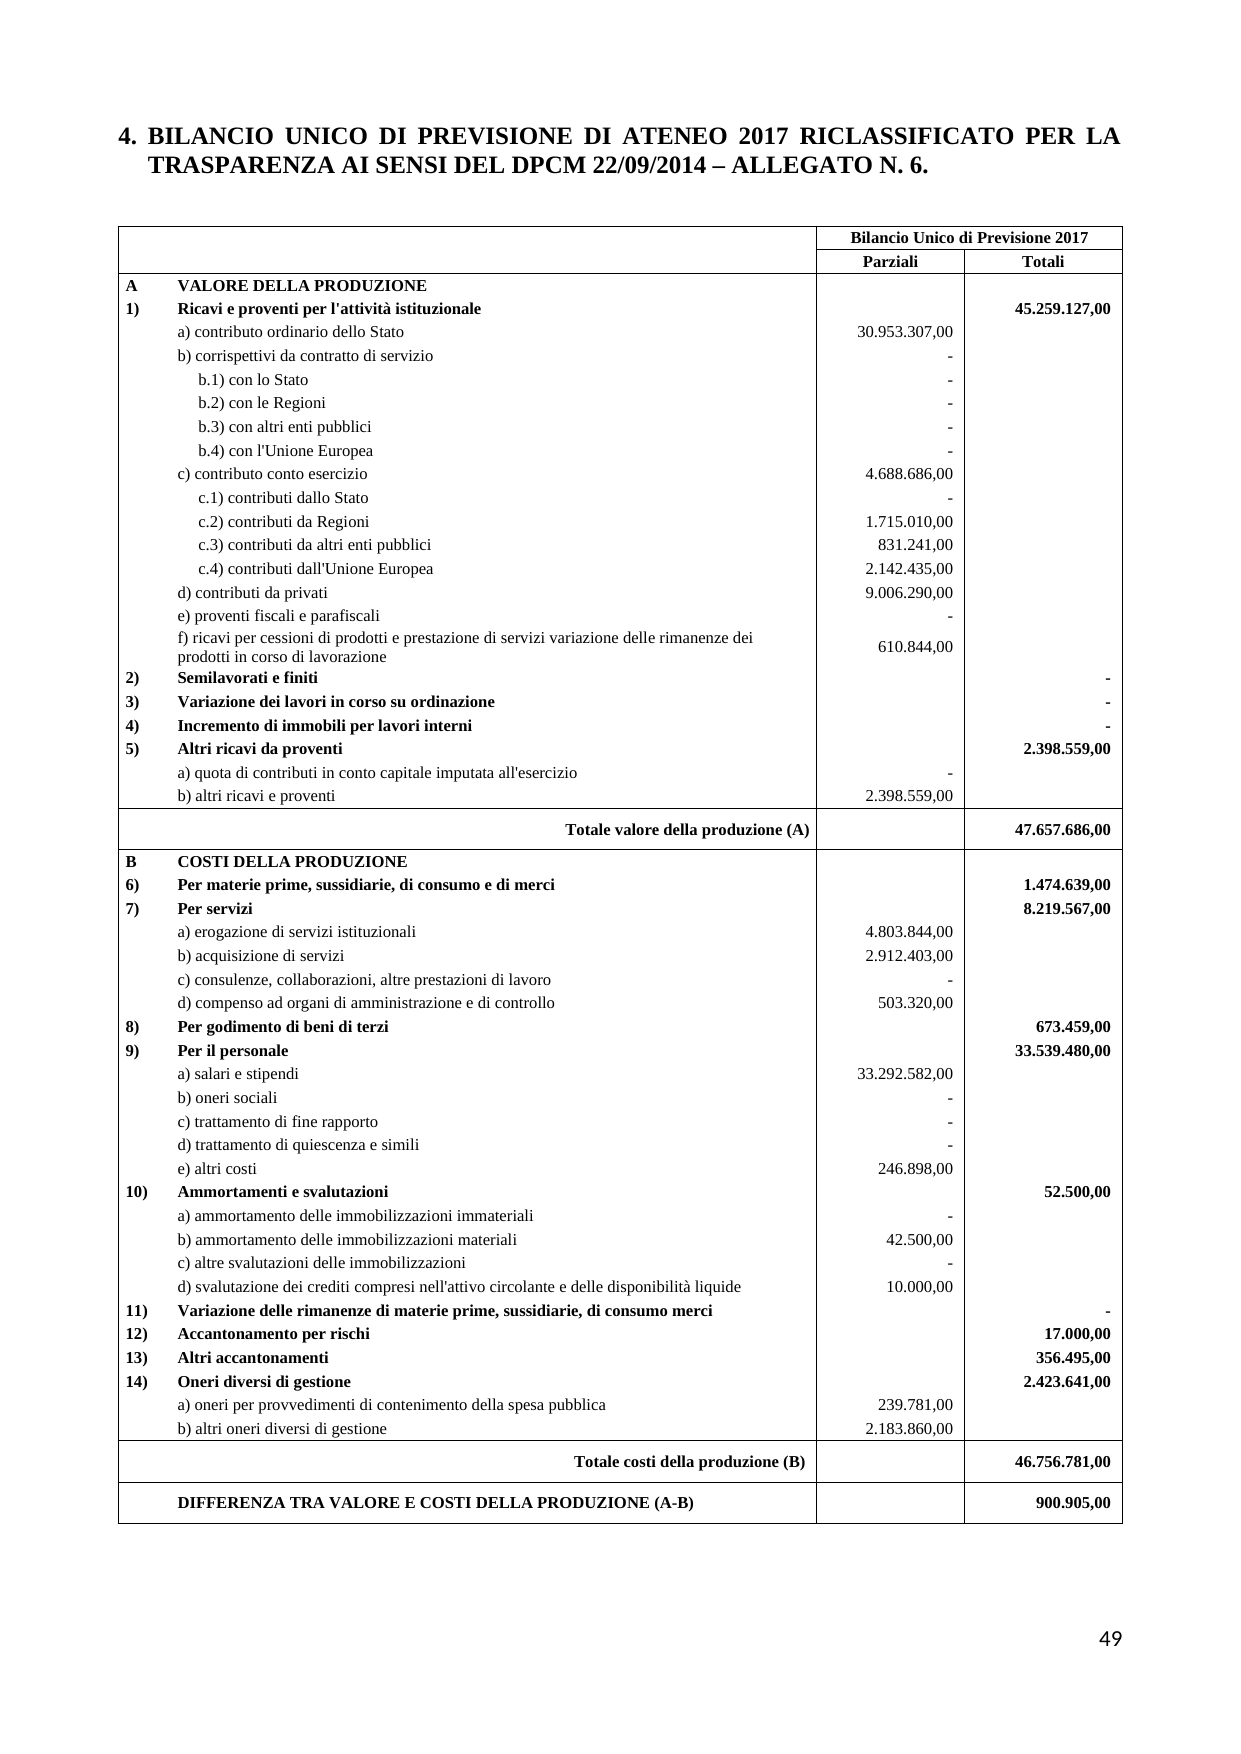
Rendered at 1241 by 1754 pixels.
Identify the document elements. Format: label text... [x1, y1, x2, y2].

table_cell [119, 557, 170, 580]
table_cell [965, 274, 1122, 296]
table_cell [965, 391, 1122, 415]
table_cell 246.898,00 [817, 1156, 964, 1180]
table_cell [119, 391, 170, 415]
table_cell - [965, 690, 1122, 713]
table_cell - [817, 760, 964, 784]
table_cell 11) [119, 1298, 170, 1322]
table_cell [817, 1180, 964, 1204]
table_cell [965, 486, 1122, 509]
table_cell [119, 1483, 170, 1523]
table_cell 47.657.686,00 [965, 809, 1122, 849]
table_cell [817, 274, 964, 296]
table_cell [965, 850, 1122, 873]
table_cell Altri accantonamenti [170, 1346, 816, 1369]
table_cell Totali [965, 250, 1122, 273]
table_cell [119, 1156, 170, 1180]
table_cell Oneri diversi di gestione [170, 1369, 816, 1393]
table_cell - [817, 391, 964, 415]
table_cell a) erogazione di servizi istituzionali [170, 920, 816, 944]
table_cell 2.912.403,00 [817, 944, 964, 967]
table_cell 5) [119, 737, 170, 760]
table_cell 14) [119, 1369, 170, 1393]
table_cell Per godimento di beni di terzi [170, 1015, 816, 1038]
table_cell Variazione dei lavori in corso su ordinazione [170, 690, 816, 713]
table_cell [119, 462, 170, 486]
table_cell - [817, 1086, 964, 1109]
table_cell d) compenso ad organi di amministrazione e di controllo [170, 991, 816, 1014]
table_cell 45.259.127,00 [965, 296, 1122, 320]
table_cell [817, 713, 964, 737]
table_cell [817, 1346, 964, 1369]
table_cell 1) [119, 296, 170, 320]
table_cell [119, 628, 170, 666]
table_cell DIFFERENZA TRA VALORE E COSTI DELLA PRODUZIONE (A-B) [170, 1483, 816, 1523]
table_cell 900.905,00 [965, 1483, 1122, 1523]
table_cell [965, 967, 1122, 991]
table_cell 9.006.290,00 [817, 580, 964, 604]
table_cell c) consulenze, collaborazioni, altre prestazioni di lavoro [170, 967, 816, 991]
table_cell Ricavi e proventi per l'attività istituzionale [170, 296, 816, 320]
list BILANCIO UNICO DI PREVISIONE DI ATENEO 2017 RICLASSIFICATO PER LA TRASPARENZA AI SENSI DEL DPCM 22/09/2014 – ALLEGATO N. 6. [118, 121, 1122, 178]
table_cell 503.320,00 [817, 991, 964, 1014]
table_cell c.4) contributi dall'Unione Europea [170, 557, 816, 580]
table_cell [965, 1086, 1122, 1109]
table_cell [965, 991, 1122, 1014]
table_cell - [817, 438, 964, 462]
table_cell 10.000,00 [817, 1275, 964, 1298]
table_cell 10) [119, 1180, 170, 1204]
table_cell e) altri costi [170, 1156, 816, 1180]
table_cell A [119, 274, 170, 296]
table_cell [965, 533, 1122, 557]
table_cell [817, 1015, 964, 1038]
table_cell [965, 320, 1122, 344]
table_cell - [817, 368, 964, 391]
table_cell [119, 1251, 170, 1275]
table_cell [965, 557, 1122, 580]
table_cell [119, 1204, 170, 1227]
table_cell 12) [119, 1322, 170, 1346]
table_cell [119, 809, 170, 849]
table_cell b.2) con le Regioni [170, 391, 816, 415]
table_cell 2.142.435,00 [817, 557, 964, 580]
table_cell [965, 920, 1122, 944]
table_cell - [965, 666, 1122, 689]
table_cell Per servizi [170, 896, 816, 920]
table_cell 2.423.641,00 [965, 1369, 1122, 1393]
table_cell Incremento di immobili per lavori interni [170, 713, 816, 737]
table_cell [965, 1251, 1122, 1275]
table_cell [119, 944, 170, 967]
table_cell 2) [119, 666, 170, 689]
table_cell [965, 784, 1122, 808]
table_cell 610.844,00 [817, 628, 964, 666]
table_cell Totale costi della produzione (B) [170, 1441, 816, 1482]
table_cell [119, 920, 170, 944]
table_cell [965, 509, 1122, 533]
table_cell [965, 1156, 1122, 1180]
table_cell c.3) contributi da altri enti pubblici [170, 533, 816, 557]
table_cell 4) [119, 713, 170, 737]
table_cell [119, 1417, 170, 1440]
table_cell [965, 1417, 1122, 1440]
table_cell d) svalutazione dei crediti compresi nell'attivo circolante e delle disponibilità liquide [170, 1275, 816, 1298]
table_cell 30.953.307,00 [817, 320, 964, 344]
table_cell [119, 368, 170, 391]
table_cell [817, 296, 964, 320]
table_cell 2.398.559,00 [817, 784, 964, 808]
table_cell a) contributo ordinario dello Stato [170, 320, 816, 344]
table_cell [119, 438, 170, 462]
table_cell 1.474.639,00 [965, 873, 1122, 896]
table_header [119, 227, 816, 273]
table_cell [817, 896, 964, 920]
table_cell [965, 368, 1122, 391]
table_cell [965, 462, 1122, 486]
table_cell [965, 944, 1122, 967]
table_cell [965, 1109, 1122, 1133]
table_cell - [965, 1298, 1122, 1322]
table_cell 3) [119, 690, 170, 713]
table_cell 1.715.010,00 [817, 509, 964, 533]
table_cell [119, 1228, 170, 1251]
table_cell [119, 1062, 170, 1086]
table_cell [965, 1275, 1122, 1298]
table_cell 4.803.844,00 [817, 920, 964, 944]
table_cell 239.781,00 [817, 1393, 964, 1417]
table_cell [817, 1483, 964, 1523]
table_cell f) ricavi per cessioni di prodotti e prestazione di servizi variazione delle rimanenze dei prodotti in corso di lavorazione [170, 628, 816, 666]
table_cell [965, 628, 1122, 666]
table_cell b) corrispettivi da contratto di servizio [170, 344, 816, 367]
table_cell - [817, 486, 964, 509]
table_cell B [119, 850, 170, 873]
table_cell - [817, 415, 964, 438]
table_cell [119, 320, 170, 344]
table_cell Accantonamento per rischi [170, 1322, 816, 1346]
table_cell [817, 1369, 964, 1393]
table_cell [119, 784, 170, 808]
table_cell b) oneri sociali [170, 1086, 816, 1109]
table_cell [119, 1086, 170, 1109]
table_cell a) oneri per provvedimenti di contenimento della spesa pubblica [170, 1393, 816, 1417]
table_cell b.1) con lo Stato [170, 368, 816, 391]
table_cell [965, 604, 1122, 627]
table_cell 8.219.567,00 [965, 896, 1122, 920]
table_cell [119, 415, 170, 438]
table_cell [965, 438, 1122, 462]
table_cell [119, 486, 170, 509]
table_cell [965, 1204, 1122, 1227]
table_cell 831.241,00 [817, 533, 964, 557]
table_cell [119, 1109, 170, 1133]
table_cell c.1) contributi dallo Stato [170, 486, 816, 509]
table_cell - [817, 1251, 964, 1275]
table_cell [965, 344, 1122, 367]
table_cell - [817, 967, 964, 991]
table_cell [965, 1133, 1122, 1156]
table_cell 52.500,00 [965, 1180, 1122, 1204]
table_cell [817, 873, 964, 896]
table_cell 42.500,00 [817, 1228, 964, 1251]
table_cell - [817, 1109, 964, 1133]
table_cell [119, 1275, 170, 1298]
table_header Bilancio Unico di Previsione 2017 [817, 227, 1122, 249]
table_cell c.2) contributi da Regioni [170, 509, 816, 533]
table_cell Altri ricavi da proventi [170, 737, 816, 760]
table_cell a) ammortamento delle immobilizzazioni immateriali [170, 1204, 816, 1227]
table_cell [119, 344, 170, 367]
table_cell [817, 666, 964, 689]
table_cell [119, 1393, 170, 1417]
table_cell 33.292.582,00 [817, 1062, 964, 1086]
table_cell b.4) con l'Unione Europea [170, 438, 816, 462]
table_cell 7) [119, 896, 170, 920]
table_cell Per il personale [170, 1038, 816, 1062]
table_cell [965, 1228, 1122, 1251]
table_cell [965, 580, 1122, 604]
table_cell a) quota di contributi in conto capitale imputata all'esercizio [170, 760, 816, 784]
table_cell 673.459,00 [965, 1015, 1122, 1038]
table_cell [817, 850, 964, 873]
table_cell [965, 760, 1122, 784]
table_cell 4.688.686,00 [817, 462, 964, 486]
table_cell 356.495,00 [965, 1346, 1122, 1369]
table_cell [817, 1298, 964, 1322]
table_cell 33.539.480,00 [965, 1038, 1122, 1062]
table_cell 17.000,00 [965, 1322, 1122, 1346]
table_cell - [817, 604, 964, 627]
table_cell - [817, 1133, 964, 1156]
table_cell [817, 1038, 964, 1062]
table_cell [817, 1322, 964, 1346]
table_cell c) trattamento di fine rapporto [170, 1109, 816, 1133]
table_cell Variazione delle rimanenze di materie prime, sussidiarie, di consumo merci [170, 1298, 816, 1322]
table_cell [119, 1441, 170, 1482]
table_cell 9) [119, 1038, 170, 1062]
table_cell Ammortamenti e svalutazioni [170, 1180, 816, 1204]
table_cell 6) [119, 873, 170, 896]
table_cell Per materie prime, sussidiarie, di consumo e di merci [170, 873, 816, 896]
table_cell 13) [119, 1346, 170, 1369]
table_cell COSTI DELLA PRODUZIONE [170, 850, 816, 873]
table_cell [965, 1062, 1122, 1086]
table_cell [817, 690, 964, 713]
table_cell b) acquisizione di servizi [170, 944, 816, 967]
table_cell e) proventi fiscali e parafiscali [170, 604, 816, 627]
table_cell [119, 580, 170, 604]
table_cell [119, 760, 170, 784]
table_cell b.3) con altri enti pubblici [170, 415, 816, 438]
table_cell Semilavorati e finiti [170, 666, 816, 689]
table_cell [119, 604, 170, 627]
table_cell b) altri oneri diversi di gestione [170, 1417, 816, 1440]
table_cell [119, 509, 170, 533]
table_cell - [965, 713, 1122, 737]
table_cell [817, 737, 964, 760]
table_cell Totale valore della produzione (A) [170, 809, 816, 849]
table_cell d) trattamento di quiescenza e simili [170, 1133, 816, 1156]
table_cell [965, 1393, 1122, 1417]
table_cell a) salari e stipendi [170, 1062, 816, 1086]
table_cell 8) [119, 1015, 170, 1038]
table_cell b) altri ricavi e proventi [170, 784, 816, 808]
table_cell c) altre svalutazioni delle immobilizzazioni [170, 1251, 816, 1275]
table_cell [817, 1441, 964, 1482]
table_cell [119, 991, 170, 1014]
table_cell 2.183.860,00 [817, 1417, 964, 1440]
table_cell [965, 415, 1122, 438]
table_cell [119, 533, 170, 557]
table_cell [119, 1133, 170, 1156]
table_cell 2.398.559,00 [965, 737, 1122, 760]
table_cell - [817, 1204, 964, 1227]
table_cell VALORE DELLA PRODUZIONE [170, 274, 816, 296]
table_cell c) contributo conto esercizio [170, 462, 816, 486]
table_cell [119, 967, 170, 991]
table_cell [817, 809, 964, 849]
table_cell 46.756.781,00 [965, 1441, 1122, 1482]
table_cell b) ammortamento delle immobilizzazioni materiali [170, 1228, 816, 1251]
table_cell - [817, 344, 964, 367]
table_cell Parziali [817, 250, 964, 273]
table_cell d) contributi da privati [170, 580, 816, 604]
